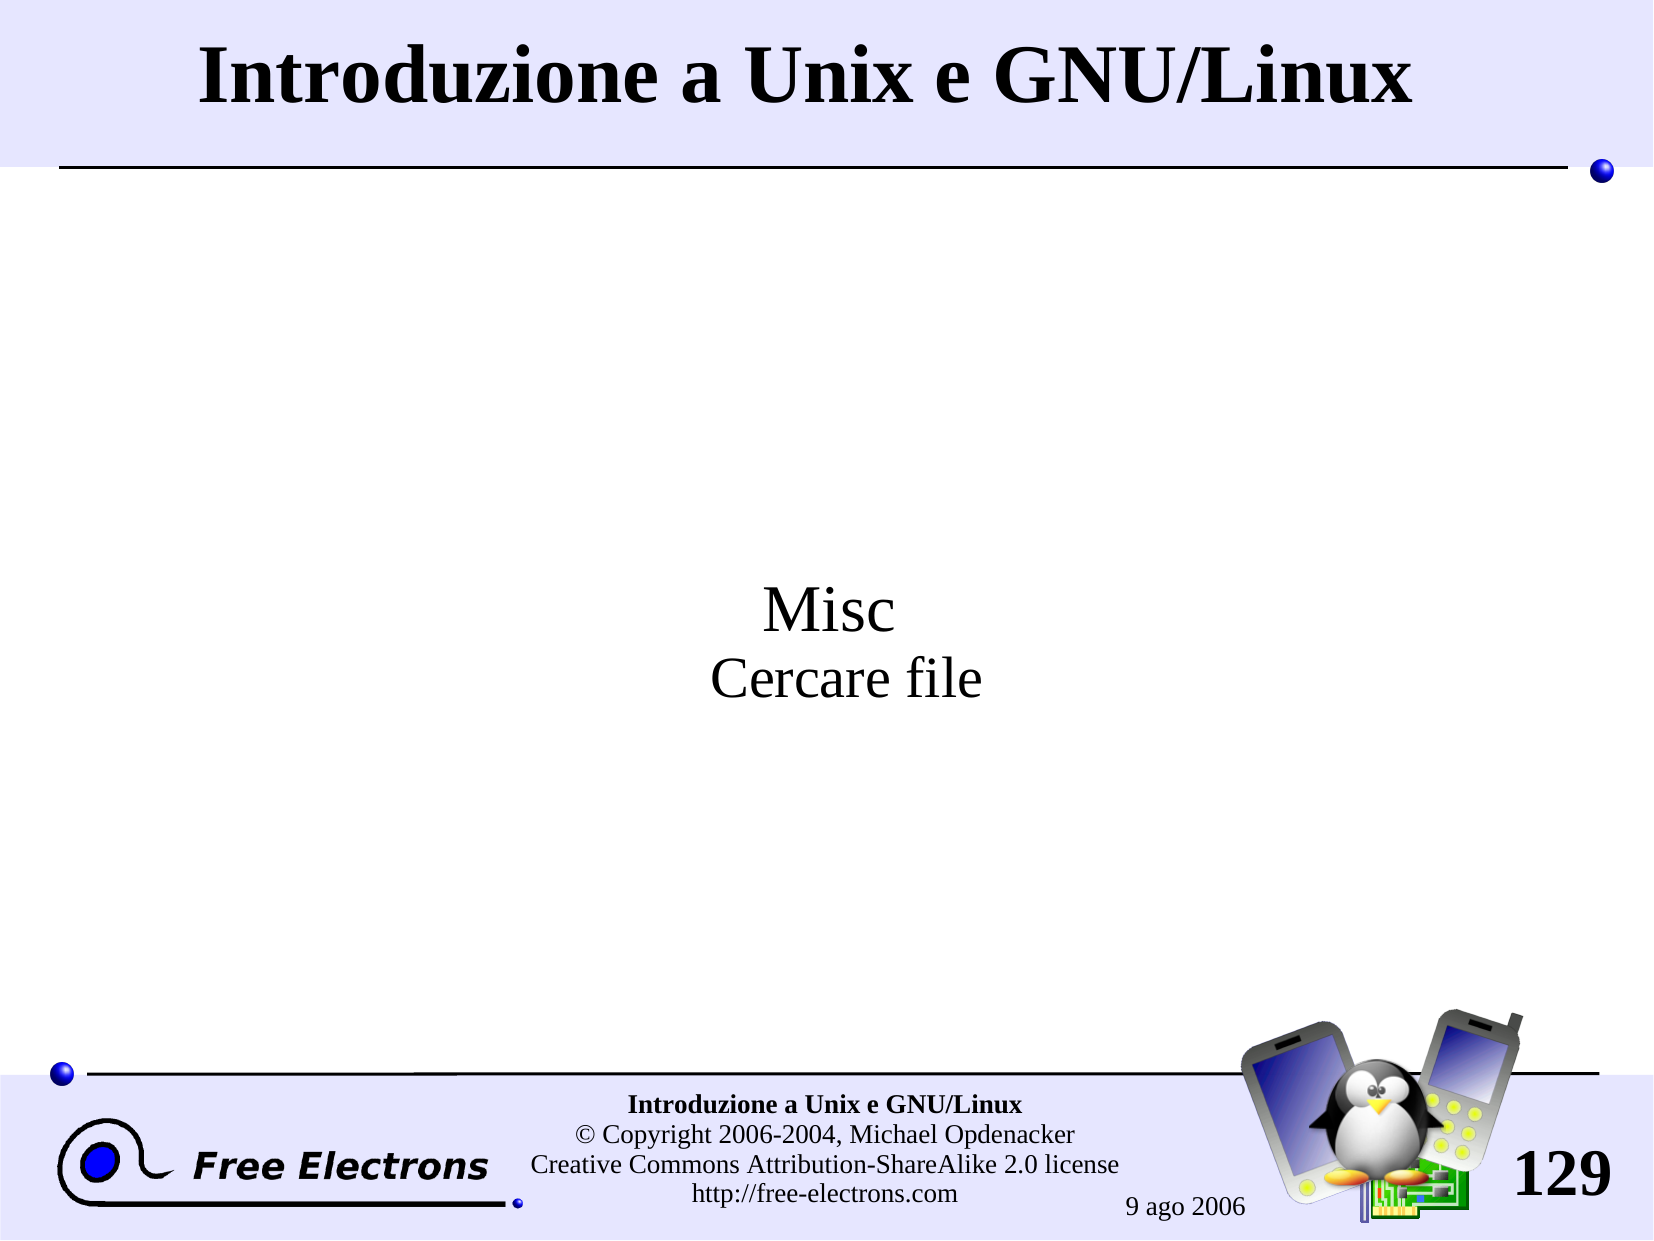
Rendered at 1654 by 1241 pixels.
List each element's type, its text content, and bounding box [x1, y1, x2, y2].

subtitle Misc Cercare file [105, 216, 1518, 1066]
picture [50, 1107, 527, 1216]
title Introduzione a Unix e GNU/Linux [60, 12, 1551, 138]
picture [1230, 1007, 1538, 1241]
